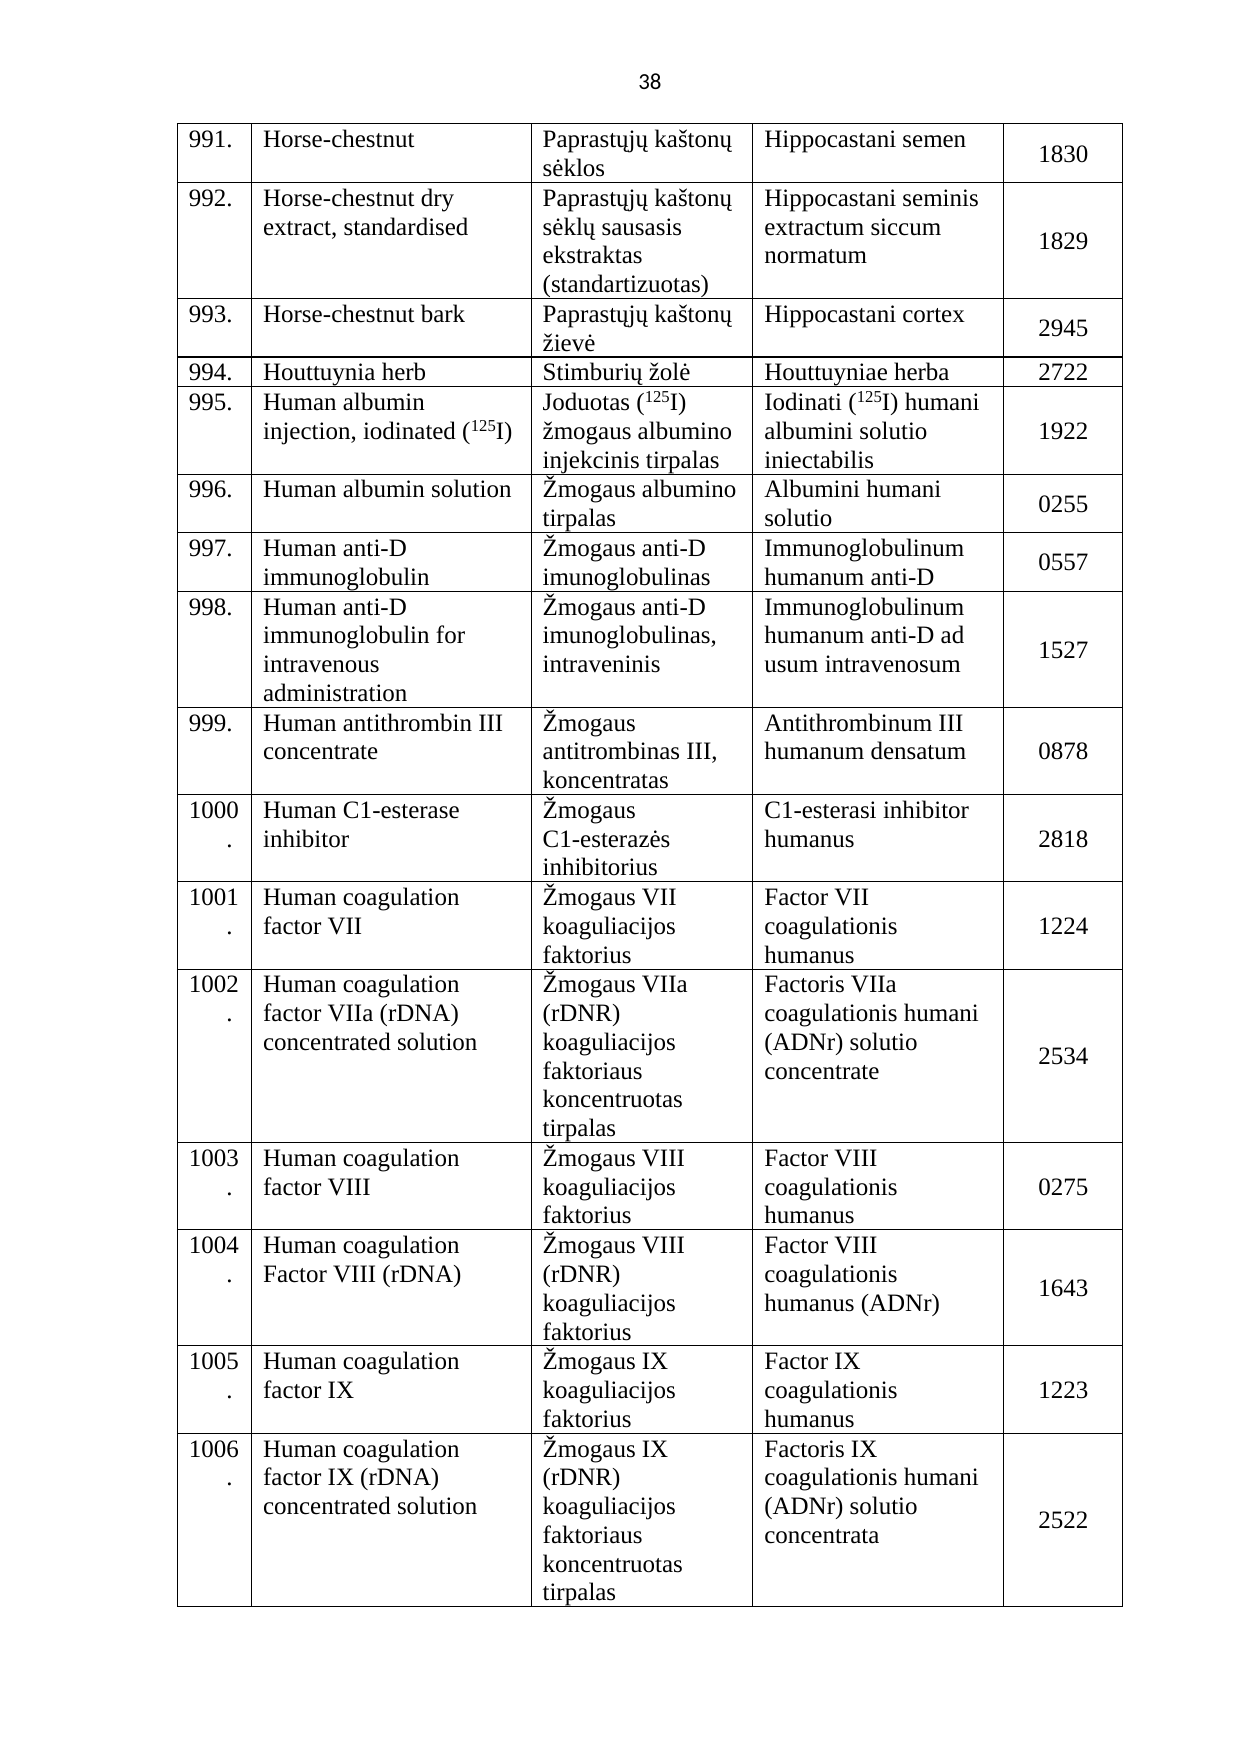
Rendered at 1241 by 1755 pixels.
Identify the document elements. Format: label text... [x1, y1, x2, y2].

table_cell Paprastųjų kaštonų sėklos [532, 124, 752, 182]
table_cell Hippocastani semen [753, 124, 1003, 182]
table_cell Žmogaus antitrombinas III, koncentratas [532, 708, 752, 794]
table_cell 0275 [1004, 1143, 1122, 1229]
table_cell 993. [178, 299, 251, 356]
table_cell Žmogaus IX (rDNR) koaguliacijos faktoriaus koncentruotas tirpalas [532, 1434, 752, 1606]
table_cell Human coagulation factor IX (rDNA) concentrated solution [252, 1434, 531, 1606]
table_cell Žmogaus VIIa (rDNR) koaguliacijos faktoriaus koncentruotas tirpalas [532, 970, 752, 1142]
table_cell Žmogaus C1‑esterazės inhibitorius [532, 795, 752, 881]
table_cell Human antithrombin III concentrate [252, 708, 531, 794]
table_cell Houttuynia herb [252, 358, 531, 386]
table_cell Human coagulation factor VIIa (rDNA) concentrated solution [252, 970, 531, 1142]
table_cell Paprastųjų kaštonų žievė [532, 299, 752, 356]
table_cell Žmogaus albumino tirpalas [532, 475, 752, 532]
table_cell 2722 [1004, 358, 1122, 386]
table_cell Hippocastani seminis extractum siccum normatum [753, 183, 1003, 298]
table_cell Human C1‑esterase inhibitor [252, 795, 531, 881]
table_cell 994. [178, 358, 251, 386]
table_cell Human anti‑D immunoglobulin [252, 533, 531, 591]
table_cell 997. [178, 533, 251, 591]
table_cell 1223 [1004, 1346, 1122, 1433]
table_cell 996. [178, 475, 251, 532]
table_cell 1527 [1004, 592, 1122, 707]
table_cell 991. [178, 124, 251, 182]
table_cell 2945 [1004, 299, 1122, 356]
table_cell Horse‑chestnut [252, 124, 531, 182]
table_cell 0878 [1004, 708, 1122, 794]
table_cell 1224 [1004, 882, 1122, 968]
table_cell C1‑esterasi inhibitor humanus [753, 795, 1003, 881]
table_cell 1005. [178, 1346, 251, 1433]
table_cell Horse‑chestnut bark [252, 299, 531, 356]
table_cell 1001. [178, 882, 251, 968]
table_cell Iodinati (125I) humani albumini solutio iniectabilis [753, 387, 1003, 473]
table_cell Žmogaus IX koaguliacijos faktorius [532, 1346, 752, 1433]
table_cell Žmogaus VIII koaguliacijos faktorius [532, 1143, 752, 1229]
table_cell 999. [178, 708, 251, 794]
table_cell Houttuyniae herba [753, 358, 1003, 386]
table_cell Human coagulation Factor VIII (rDNA) [252, 1230, 531, 1345]
table_cell Immunoglobulinum humanum anti‑D ad usum intravenosum [753, 592, 1003, 707]
table_cell Stimburių žolė [532, 358, 752, 386]
table_cell 2534 [1004, 970, 1122, 1142]
table_cell 992. [178, 183, 251, 298]
table_cell 995. [178, 387, 251, 473]
table_cell 1003. [178, 1143, 251, 1229]
table_cell Žmogaus anti‑D imunoglobulinas, intraveninis [532, 592, 752, 707]
table_cell Paprastųjų kaštonų sėklų sausasis ekstraktas (standartizuotas) [532, 183, 752, 298]
table_cell Factoris VIIa coagulationis humani (ADNr) solutio concentrate [753, 970, 1003, 1142]
table_cell 2818 [1004, 795, 1122, 881]
table_cell 1002. [178, 970, 251, 1142]
table_cell Žmogaus VII koaguliacijos faktorius [532, 882, 752, 968]
table_cell 1643 [1004, 1230, 1122, 1345]
table_cell Joduotas (125I) žmogaus albumino injekcinis tirpalas [532, 387, 752, 473]
table_cell 1006. [178, 1434, 251, 1606]
table_cell Human anti‑D immunoglobulin for intravenous administration [252, 592, 531, 707]
table_cell 998. [178, 592, 251, 707]
table_cell 1830 [1004, 124, 1122, 182]
table_cell 1000. [178, 795, 251, 881]
table_cell Human coagulation factor VII [252, 882, 531, 968]
table_cell Antithrombinum III humanum densatum [753, 708, 1003, 794]
table_cell 1922 [1004, 387, 1122, 473]
table_cell Human coagulation factor VIII [252, 1143, 531, 1229]
table_cell Žmogaus anti‑D imunoglobulinas [532, 533, 752, 591]
table_cell Factor VII coagulationis humanus [753, 882, 1003, 968]
table_cell Factor VIII coagulationis humanus (ADNr) [753, 1230, 1003, 1345]
table_cell Žmogaus VIII (rDNR) koaguliacijos faktorius [532, 1230, 752, 1345]
table_cell 0557 [1004, 533, 1122, 591]
table_cell Hippocastani cortex [753, 299, 1003, 356]
table_cell 1004. [178, 1230, 251, 1345]
table_cell 1829 [1004, 183, 1122, 298]
table_cell Factoris IX coagulationis humani (ADNr) solutio concentrata [753, 1434, 1003, 1606]
table_cell Factor IX coagulationis humanus [753, 1346, 1003, 1433]
table_cell Horse‑chestnut dry extract, standardised [252, 183, 531, 298]
table_cell Albumini humani solutio [753, 475, 1003, 532]
table_cell 0255 [1004, 475, 1122, 532]
table_cell Factor VIII coagulationis humanus [753, 1143, 1003, 1229]
table_cell Immunoglobulinum humanum anti‑D [753, 533, 1003, 591]
table_cell Human albumin solution [252, 475, 531, 532]
table_cell Human coagulation factor IX [252, 1346, 531, 1433]
table_cell 2522 [1004, 1434, 1122, 1606]
table_cell Human albumin injection, iodinated (125I) [252, 387, 531, 473]
